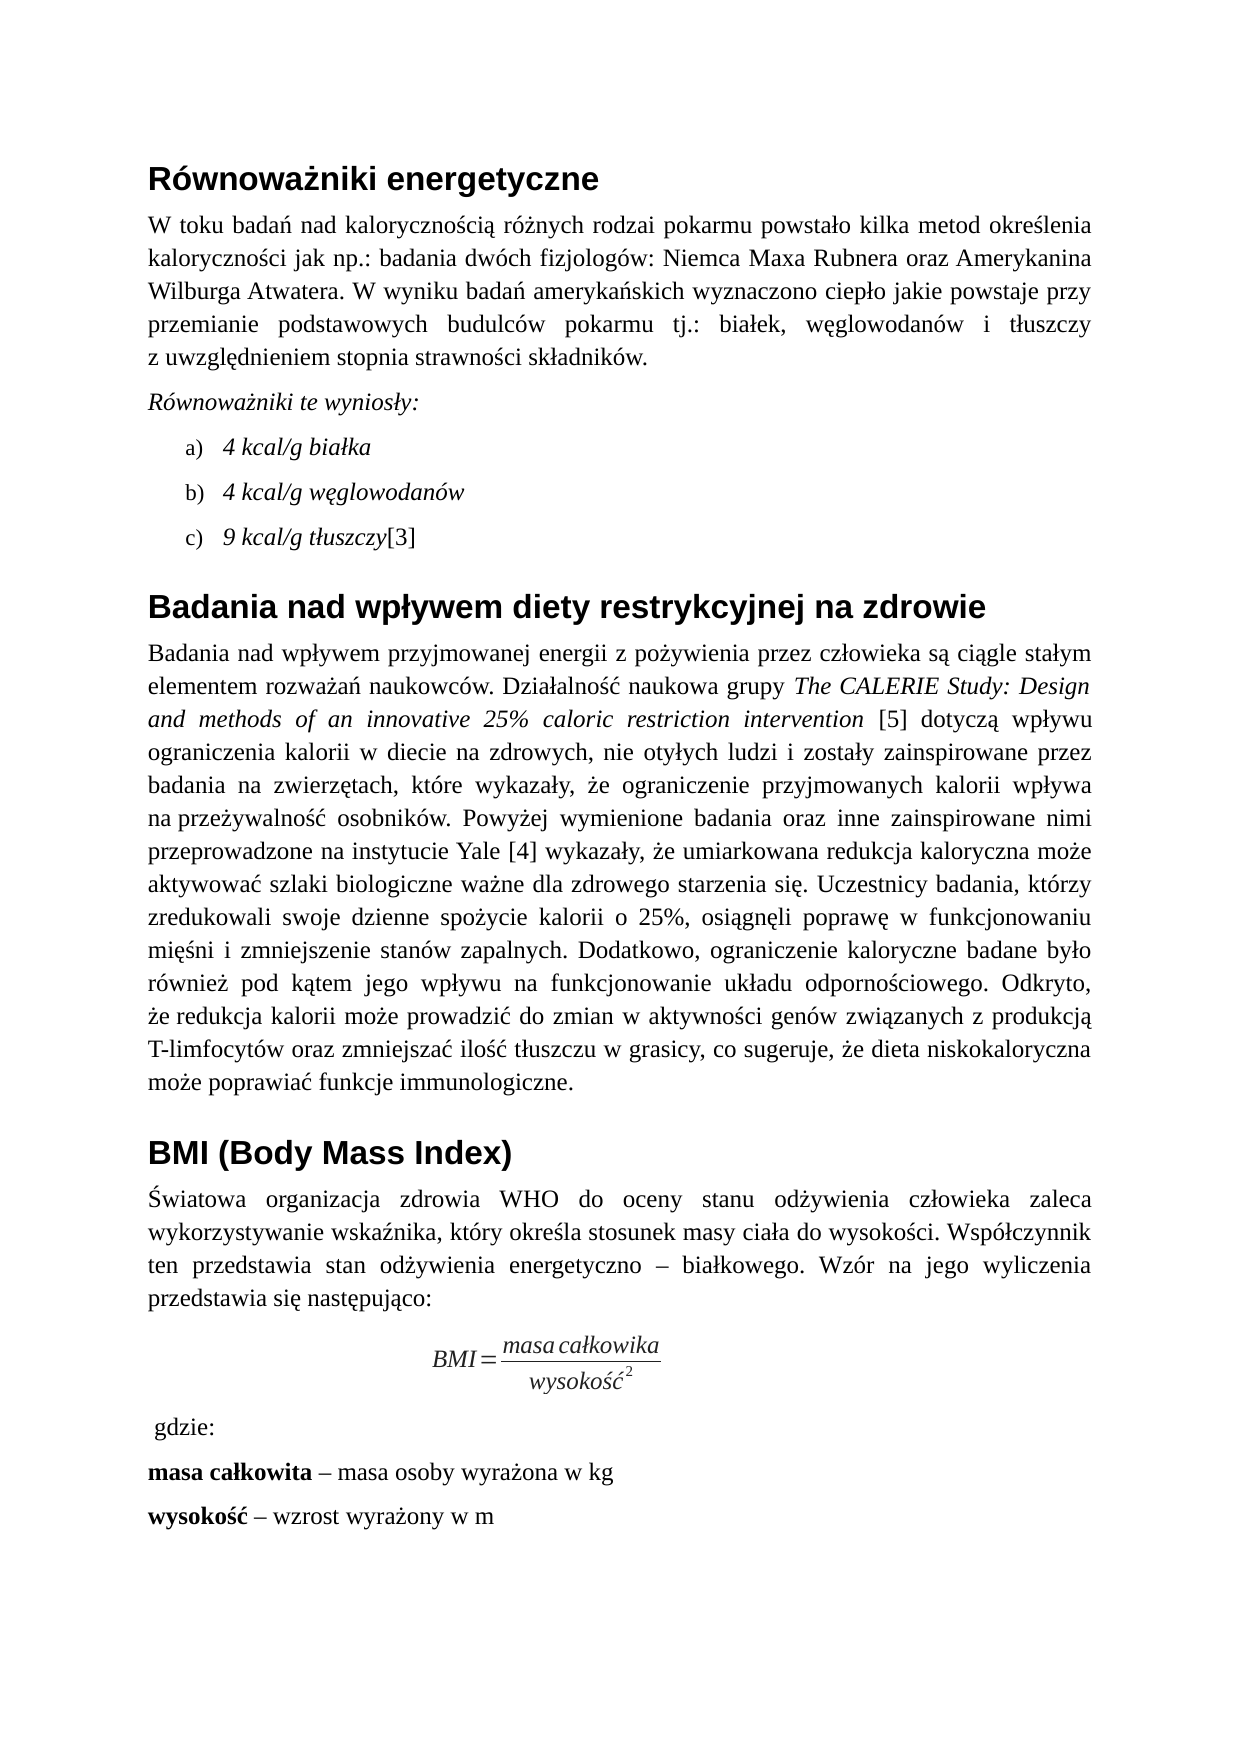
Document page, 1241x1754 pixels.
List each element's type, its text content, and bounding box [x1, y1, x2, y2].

list 4 kcal/g białka [185, 432, 1092, 461]
list 9 kcal/g tłuszczy[3] [185, 522, 1092, 550]
subtitle Równoważniki energetyczne [148, 159, 1092, 198]
text Światowa organizacja zdrowia WHO do oceny stanu odżywienia człowieka zaleca wykorzystywanie wskaźnika, który określa stosunek masy ciała do wysokości. Współczynnik ten przedstawia stan odżywienia energetyczno – białkowego. Wzór na jego wyliczenia przedstawia się następująco: [148, 1184, 1092, 1312]
text Badania nad wpływem przyjmowanej energii z pożywienia przez człowieka są ciągle stałym elementem rozważań naukowców. Działalność naukowa grupy The CALERIE Study: Design and methods of an innovative 25% caloric restriction intervention [5] dotyczą wpływu ograniczenia kalorii w diecie na zdrowych, nie otyłych ludzi i zostały zainspirowane przez badania na zwierzętach, które wykazały, że ograniczenie przyjmowanych kalorii wpływa na przeżywalność osobników. Powyżej wymienione badania oraz inne zainspirowane nimi przeprowadzone na instytucie Yale [4] wykazały, że umiarkowana redukcja kaloryczna może aktywować szlaki biologiczne ważne dla zdrowego starzenia się. Uczestnicy badania, którzy zredukowali swoje dzienne spożycie kalorii o 25%, osiągnęli poprawę w funkcjonowaniu mięśni i zmniejszenie stanów zapalnych. Dodatkowo, ograniczenie kaloryczne badane było również pod kątem jego wpływu na funkcjonowanie układu odpornościowego. Odkryto, że redukcja kalorii może prowadzić do zmian w aktywności genów związanych z produkcją T-limfocytów oraz zmniejszać ilość tłuszczu w grasicy, co sugeruje, że dieta niskokaloryczna może poprawiać funkcje immunologiczne. [148, 638, 1092, 1096]
list 4 kcal/g węglowodanów [185, 477, 1092, 506]
text wysokość – wzrost wyrażony w m [148, 1501, 1092, 1530]
text Równoważniki te wyniosły: [148, 387, 1092, 416]
subtitle BMI (Body Mass Index) [148, 1133, 1092, 1171]
text masa całkowita – masa osoby wyrażona w kg [148, 1457, 1092, 1485]
subtitle Badania nad wpływem diety restrykcyjnej na zdrowie [148, 587, 1092, 626]
text gdzie: [148, 1412, 1092, 1441]
text W toku badań nad kalorycznością różnych rodzai pokarmu powstało kilka metod określenia kaloryczności jak np.: badania dwóch fizjologów: Niemca Maxa Rubnera oraz Amerykanina Wilburga Atwatera. W wyniku badań amerykańskich wyznaczono ciepło jakie powstaje przy przemianie podstawowych budulców pokarmu tj.: białek, węglowodanów i tłuszczy z uwzględnieniem stopnia strawności składników. [148, 210, 1092, 371]
